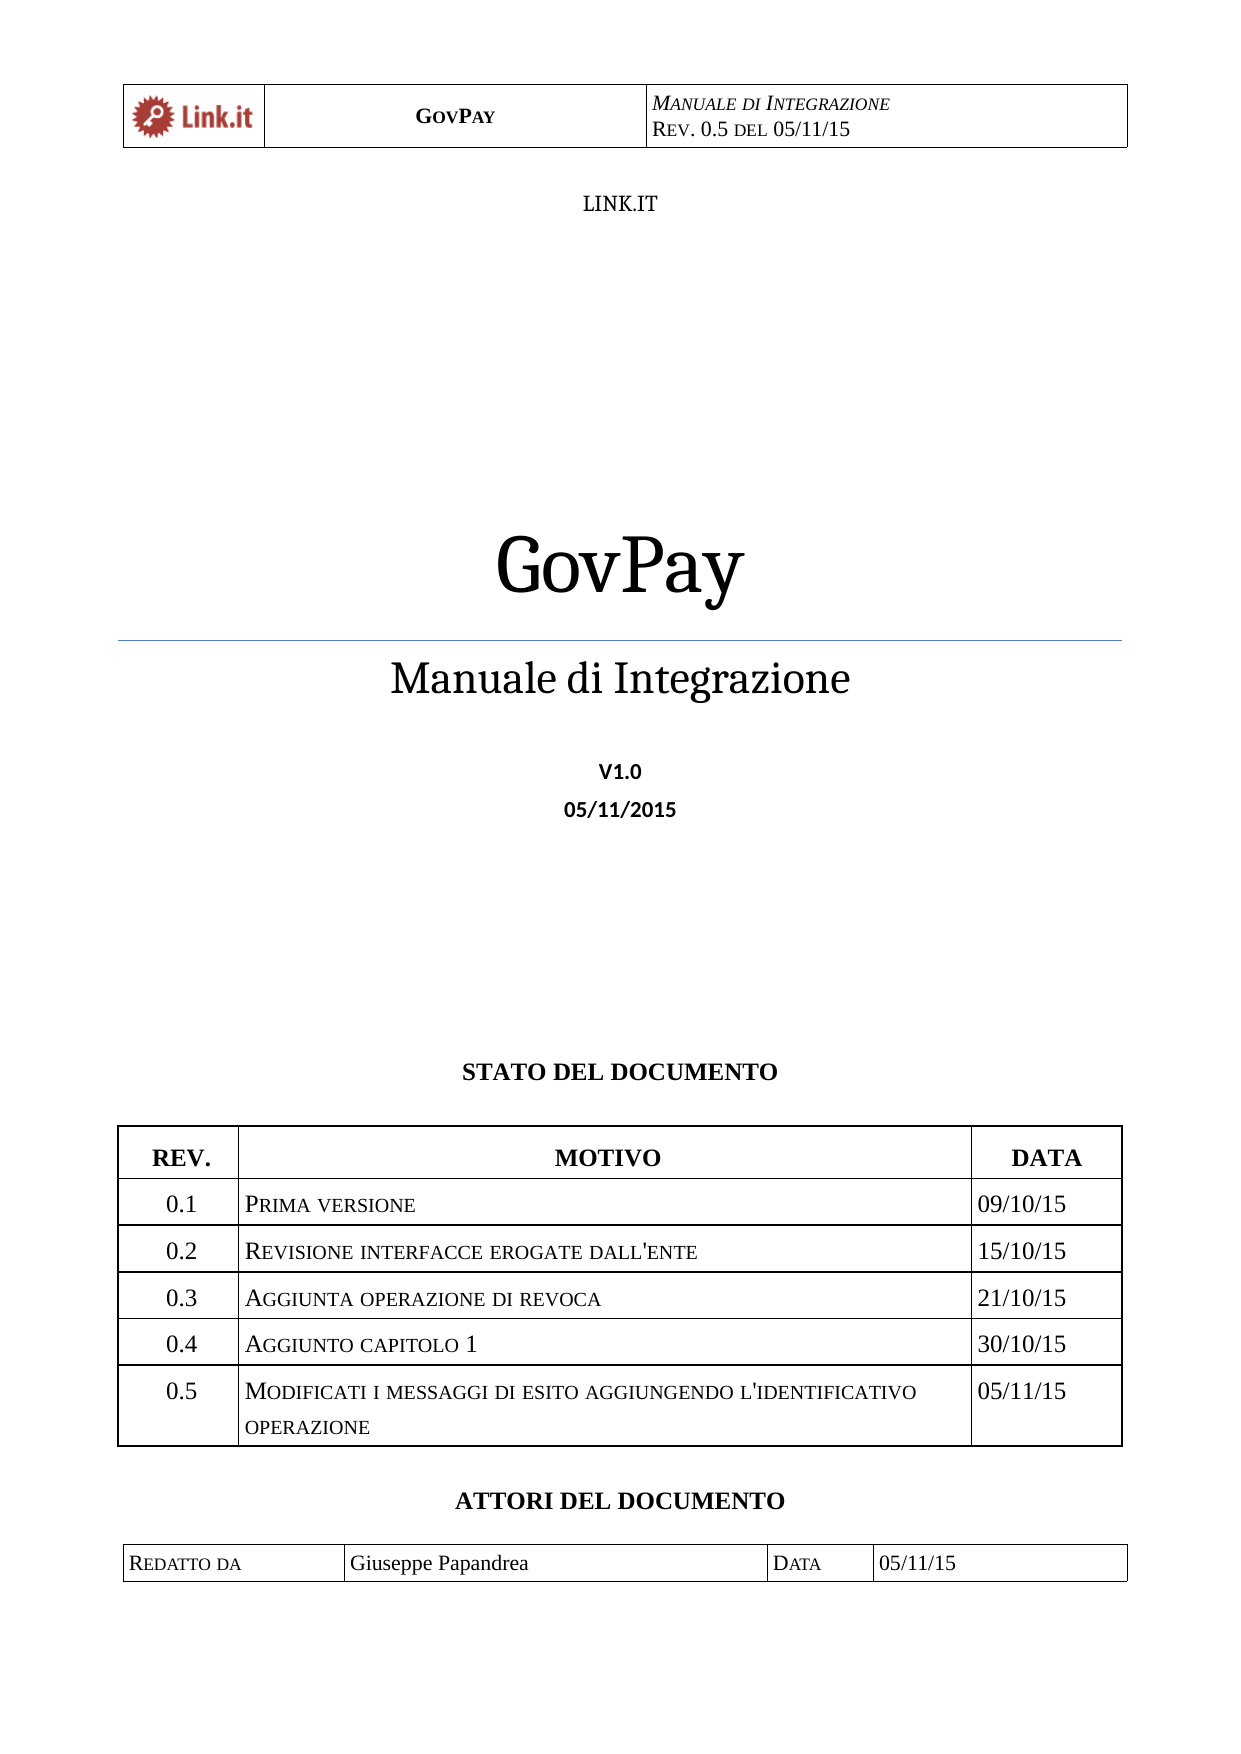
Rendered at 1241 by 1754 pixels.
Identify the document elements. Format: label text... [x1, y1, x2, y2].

table_header MOTIVO [239, 1127, 971, 1178]
table_cell 09/10/15 [972, 1179, 1121, 1224]
table_cell 05/11/15 [972, 1366, 1121, 1445]
table_cell 30/10/15 [972, 1319, 1121, 1364]
table_cell 0.4 [119, 1319, 238, 1364]
table_cell Aggiunta operazione di revoca [239, 1273, 971, 1318]
table_cell [118, 715, 1122, 753]
table_cell Aggiunto capitolo 1 [239, 1319, 971, 1364]
table_cell Modificati i messaggi di esito aggiungendo l'identificativo operazione [239, 1366, 971, 1445]
table_cell 15/10/15 [972, 1226, 1121, 1271]
table_cell 0.5 [119, 1366, 238, 1445]
table_header DATA [972, 1127, 1121, 1178]
table_cell 0.1 [119, 1179, 238, 1224]
table_cell Revisione interfacce erogate dall'ente [239, 1226, 971, 1271]
table_header Data [768, 1545, 873, 1581]
table_header 05/11/15 [874, 1545, 1127, 1581]
table_cell Prima versione [239, 1179, 971, 1224]
table_cell Manuale di Integrazione [118, 641, 1122, 715]
table_header Giuseppe Papandrea [345, 1545, 767, 1581]
table_cell 05/11/2015 [118, 790, 1122, 828]
table_cell 0.2 [119, 1226, 238, 1271]
table_header Link.it [118, 190, 1122, 490]
table_cell 0.3 [119, 1273, 238, 1318]
table_header Redatto da [124, 1545, 344, 1581]
picture [128, 90, 259, 144]
table_header [118, 885, 1122, 913]
table_header REV. [119, 1127, 238, 1178]
text STATO DEL DOCUMENTO [118, 1057, 1122, 1086]
table_cell 21/10/15 [972, 1273, 1121, 1318]
table_cell V1.0 [118, 753, 1122, 790]
table_cell GovPay [118, 490, 1122, 640]
text ATTORI DEL DOCUMENTO [118, 1486, 1122, 1515]
